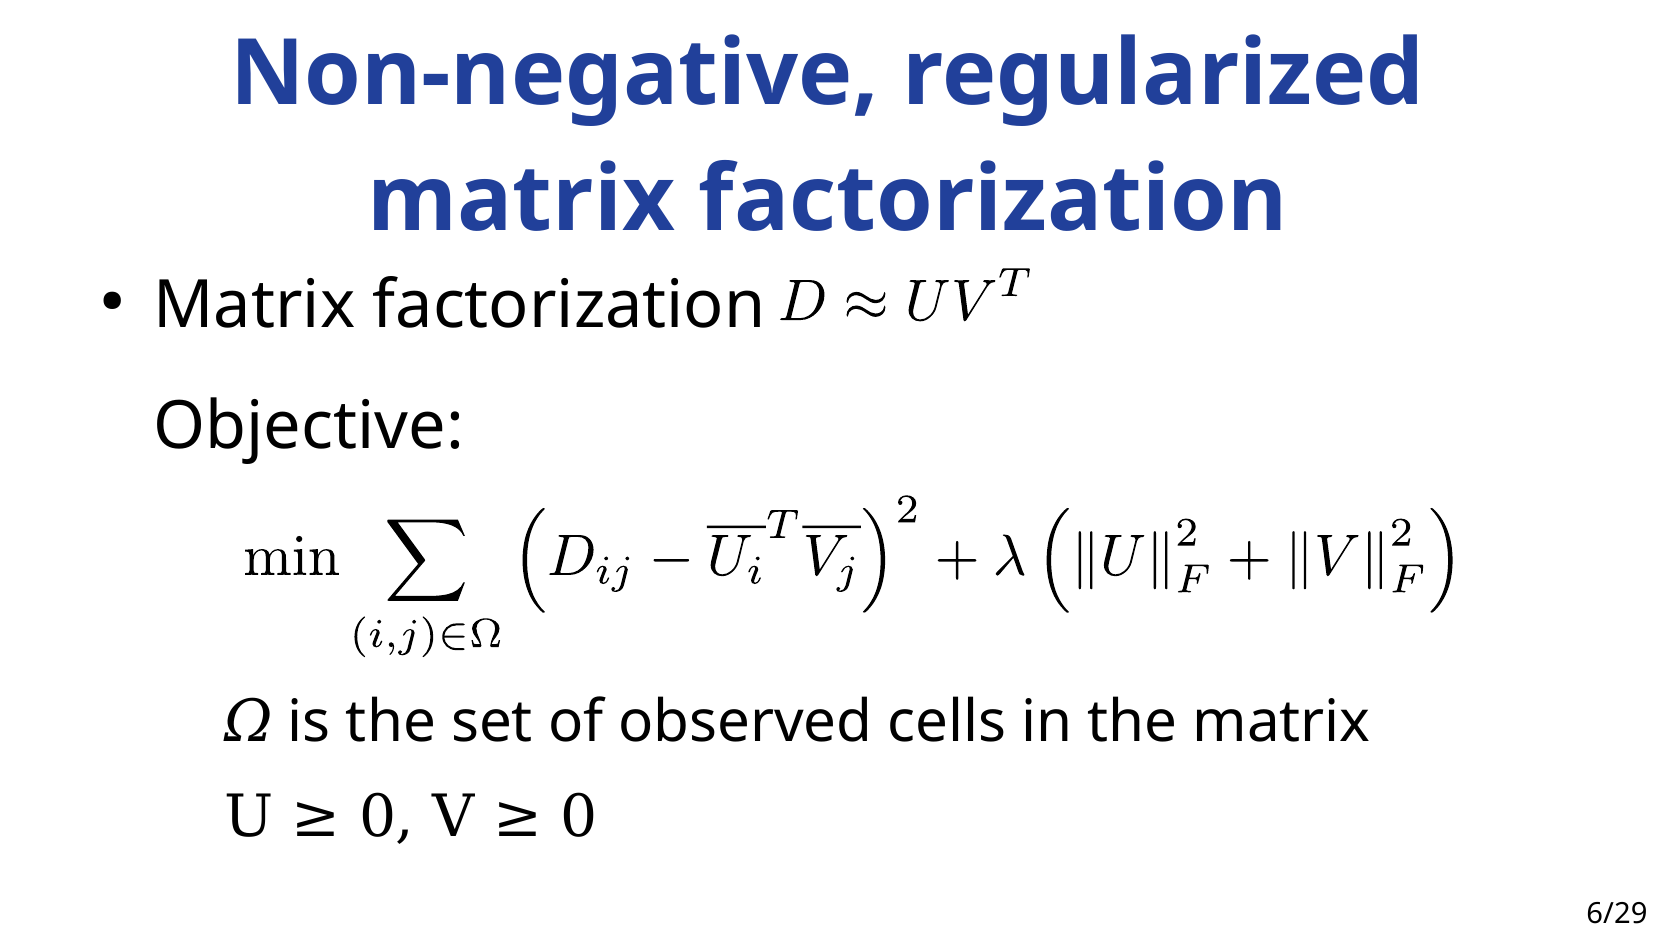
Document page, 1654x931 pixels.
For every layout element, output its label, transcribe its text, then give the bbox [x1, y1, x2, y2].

title Non-negative, regularized matrix factorization [3, 2, 1652, 261]
text_box [243, 495, 1464, 658]
text_box [777, 268, 1032, 322]
list Matrix factorization Objective: Ω is the set of observed cells in the matrix U ≥ 0, V ≥ 0 [82, 256, 1571, 908]
